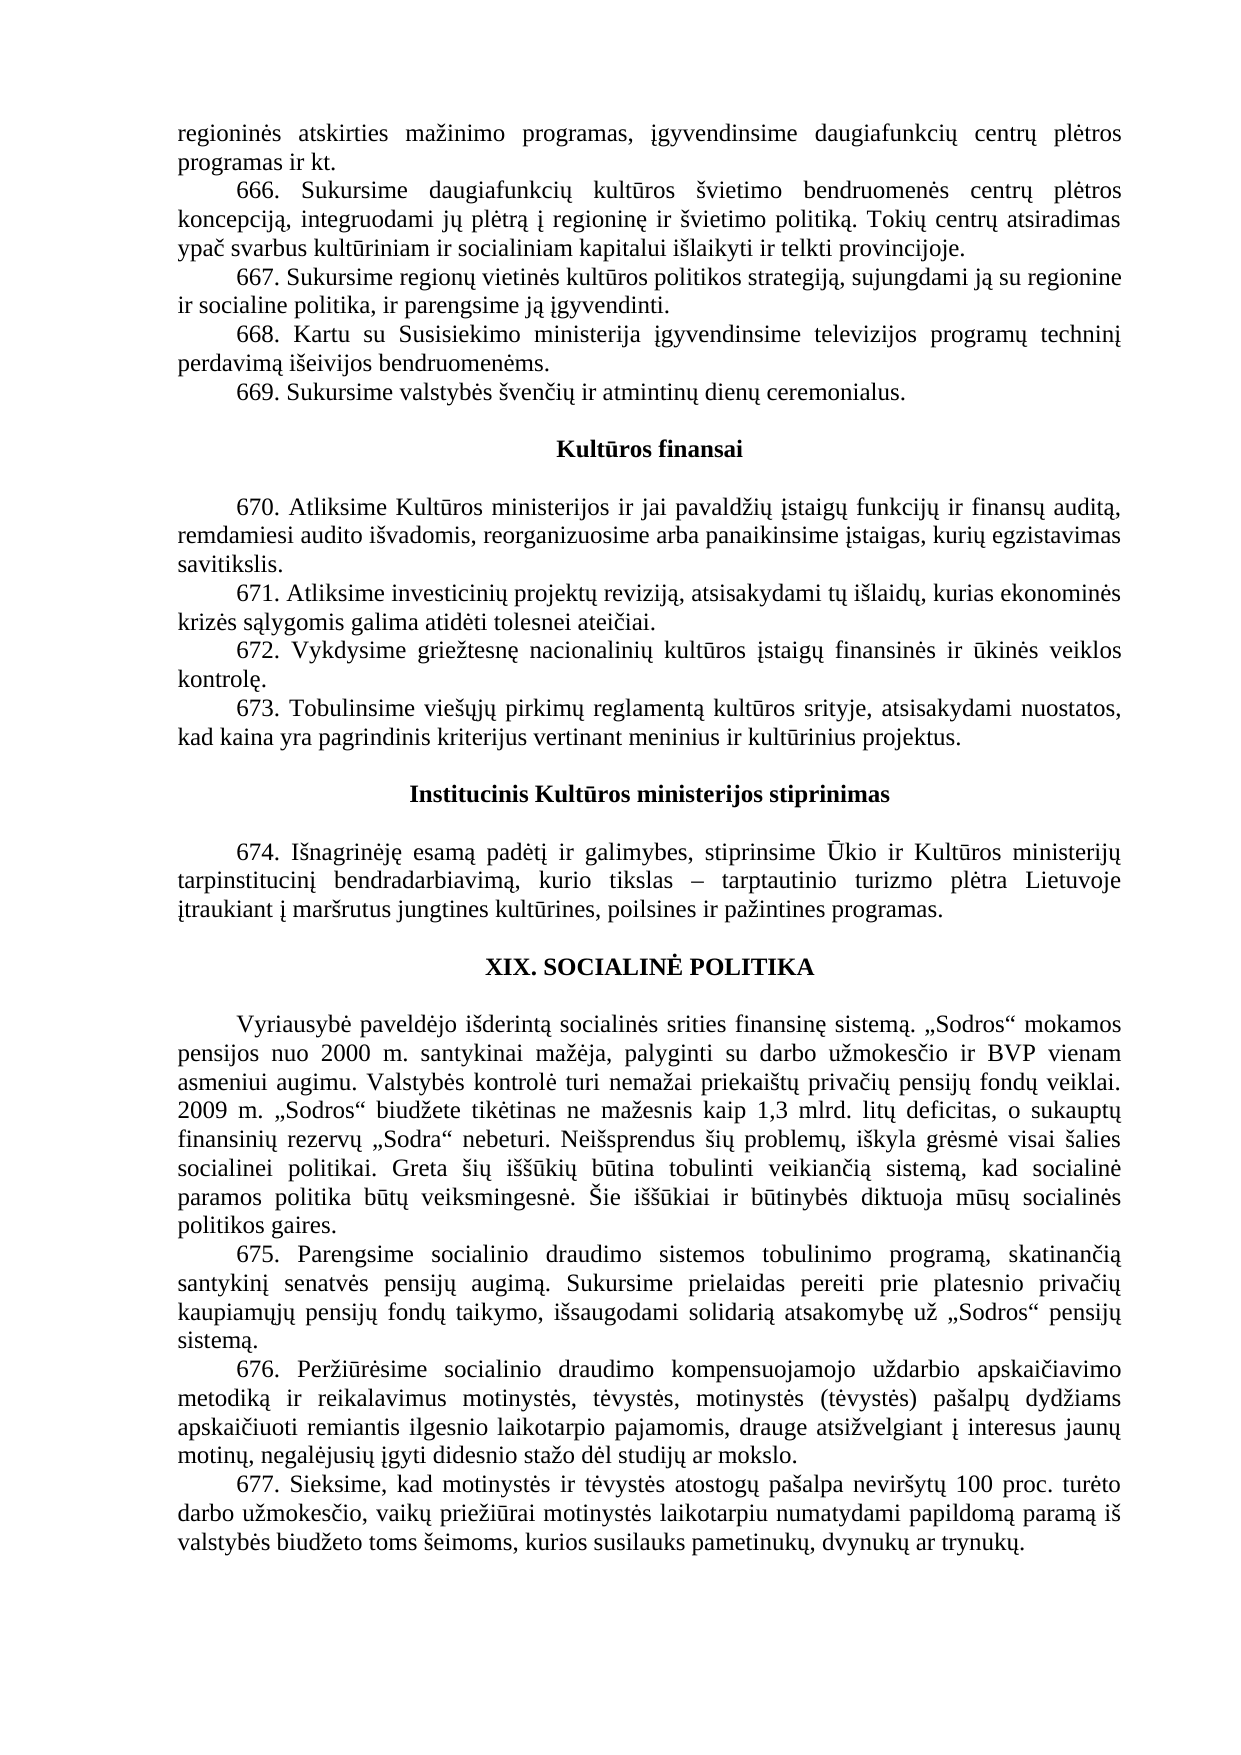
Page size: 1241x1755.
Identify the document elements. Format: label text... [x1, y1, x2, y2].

text 672. Vykdysime griežtesnę nacionalinių kultūros įstaigų finansinės ir ūkinės veiklos kontrolę. [177, 636, 1122, 693]
text 674. Išnagrinėję esamą padėtį ir galimybes, stiprinsime Ūkio ir Kultūros ministerijų tarpinstitucinį bendradarbiavimą, kurio tikslas – tarptautinio turizmo plėtra Lietuvoje įtraukiant į maršrutus jungtines kultūrines, poilsines ir pažintines programas. [177, 837, 1122, 923]
text 675. Parengsime socialinio draudimo sistemos tobulinimo programą, skatinančią santykinį senatvės pensijų augimą. Sukursime prielaidas pereiti prie platesnio privačių kaupiamųjų pensijų fondų taikymo, išsaugodami solidarią atsakomybę už „Sodros“ pensijų sistemą. [177, 1239, 1122, 1354]
text 668. Kartu su Susisiekimo ministerija įgyvendinsime televizijos programų techninį perdavimą išeivijos bendruomenėms. [177, 319, 1122, 377]
text Kultūros finansai [177, 434, 1122, 463]
text 670. Atliksime Kultūros ministerijos ir jai pavaldžių įstaigų funkcijų ir finansų auditą, remdamiesi audito išvadomis, reorganizuosime arba panaikinsime įstaigas, kurių egzistavimas savitikslis. [177, 492, 1122, 578]
text 669. Sukursime valstybės švenčių ir atmintinų dienų ceremonialus. [177, 377, 1122, 406]
text regioninės atskirties mažinimo programas, įgyvendinsime daugiafunkcių centrų plėtros programas ir kt. [177, 118, 1122, 176]
text 673. Tobulinsime viešųjų pirkimų reglamentą kultūros srityje, atsisakydami nuostatos, kad kaina yra pagrindinis kriterijus vertinant meninius ir kultūrinius projektus. [177, 693, 1122, 751]
text 677. Sieksime, kad motinystės ir tėvystės atostogų pašalpa neviršytų 100 proc. turėto darbo užmokesčio, vaikų priežiūrai motinystės laikotarpiu numatydami papildomą paramą iš valstybės biudžeto toms šeimoms, kurios susilauks pametinukų, dvynukų ar trynukų. [177, 1469, 1122, 1556]
text 666. Sukursime daugiafunkcių kultūros švietimo bendruomenės centrų plėtros koncepciją, integruodami jų plėtrą į regioninę ir švietimo politiką. Tokių centrų atsiradimas ypač svarbus kultūriniam ir socialiniam kapitalui išlaikyti ir telkti provincijoje. [177, 176, 1122, 262]
text 671. Atliksime investicinių projektų reviziją, atsisakydami tų išlaidų, kurias ekonominės krizės sąlygomis galima atidėti tolesnei ateičiai. [177, 578, 1122, 636]
text 676. Peržiūrėsime socialinio draudimo kompensuojamojo uždarbio apskaičiavimo metodiką ir reikalavimus motinystės, tėvystės, motinystės (tėvystės) pašalpų dydžiams apskaičiuoti remiantis ilgesnio laikotarpio pajamomis, drauge atsižvelgiant į interesus jaunų motinų, negalėjusių įgyti didesnio stažo dėl studijų ar mokslo. [177, 1354, 1122, 1469]
text Vyriausybė paveldėjo išderintą socialinės srities finansinę sistemą. „Sodros“ mokamos pensijos nuo 2000 m. santykinai mažėja, palyginti su darbo užmokesčio ir BVP vienam asmeniui augimu. Valstybės kontrolė turi nemažai priekaištų privačių pensijų fondų veiklai. 2009 m. „Sodros“ biudžete tikėtinas ne mažesnis kaip 1,3 mlrd. litų deficitas, o sukauptų finansinių rezervų „Sodra“ nebeturi. Neišsprendus šių problemų, iškyla grėsmė visai šalies socialinei politikai. Greta šių iššūkių būtina tobulinti veikiančią sistemą, kad socialinė paramos politika būtų veiksmingesnė. Šie iššūkiai ir būtinybės diktuoja mūsų socialinės politikos gaires. [177, 1009, 1122, 1239]
text XIX. SOCIALINĖ POLITIKA [177, 952, 1122, 981]
text Institucinis Kultūros ministerijos stiprinimas [177, 779, 1122, 808]
text 667. Sukursime regionų vietinės kultūros politikos strategiją, sujungdami ją su regionine ir socialine politika, ir parengsime ją įgyvendinti. [177, 262, 1122, 319]
